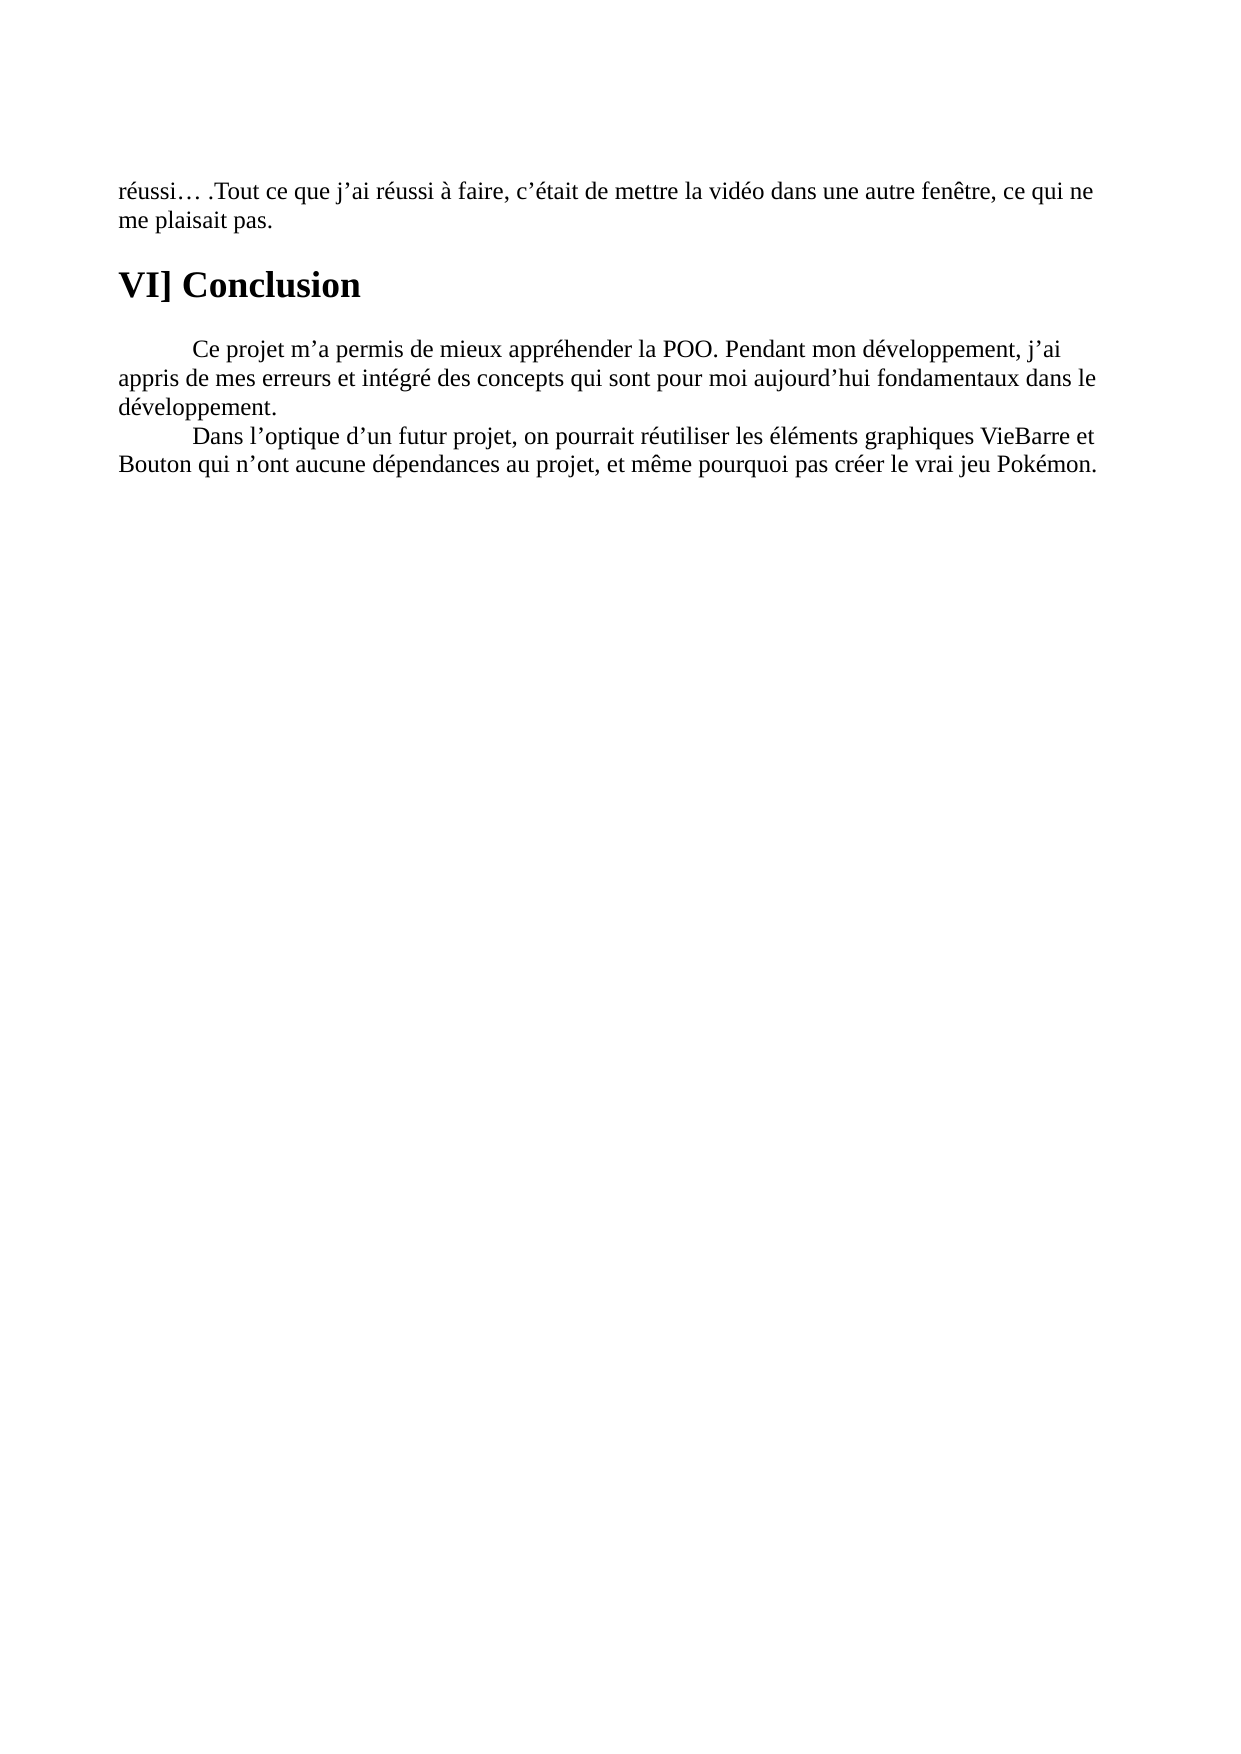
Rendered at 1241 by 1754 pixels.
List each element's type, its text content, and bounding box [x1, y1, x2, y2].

text VI] Conclusion [118, 263, 1122, 306]
text Dans l’optique d’un futur projet, on pourrait réutiliser les éléments graphiques VieBarre et Bouton qui n’ont aucune dépendances au projet, et même pourquoi pas créer le vrai jeu Pokémon. [118, 421, 1122, 507]
text Ce projet m’a permis de mieux appréhender la POO. Pendant mon développement, j’ai appris de mes erreurs et intégré des concepts qui sont pour moi aujourd’hui fondamentaux dans le développement. [118, 334, 1122, 421]
text réussi… .Tout ce que j’ai réussi à faire, c’était de mettre la vidéo dans une autre fenêtre, ce qui ne me plaisait pas. [118, 176, 1122, 234]
